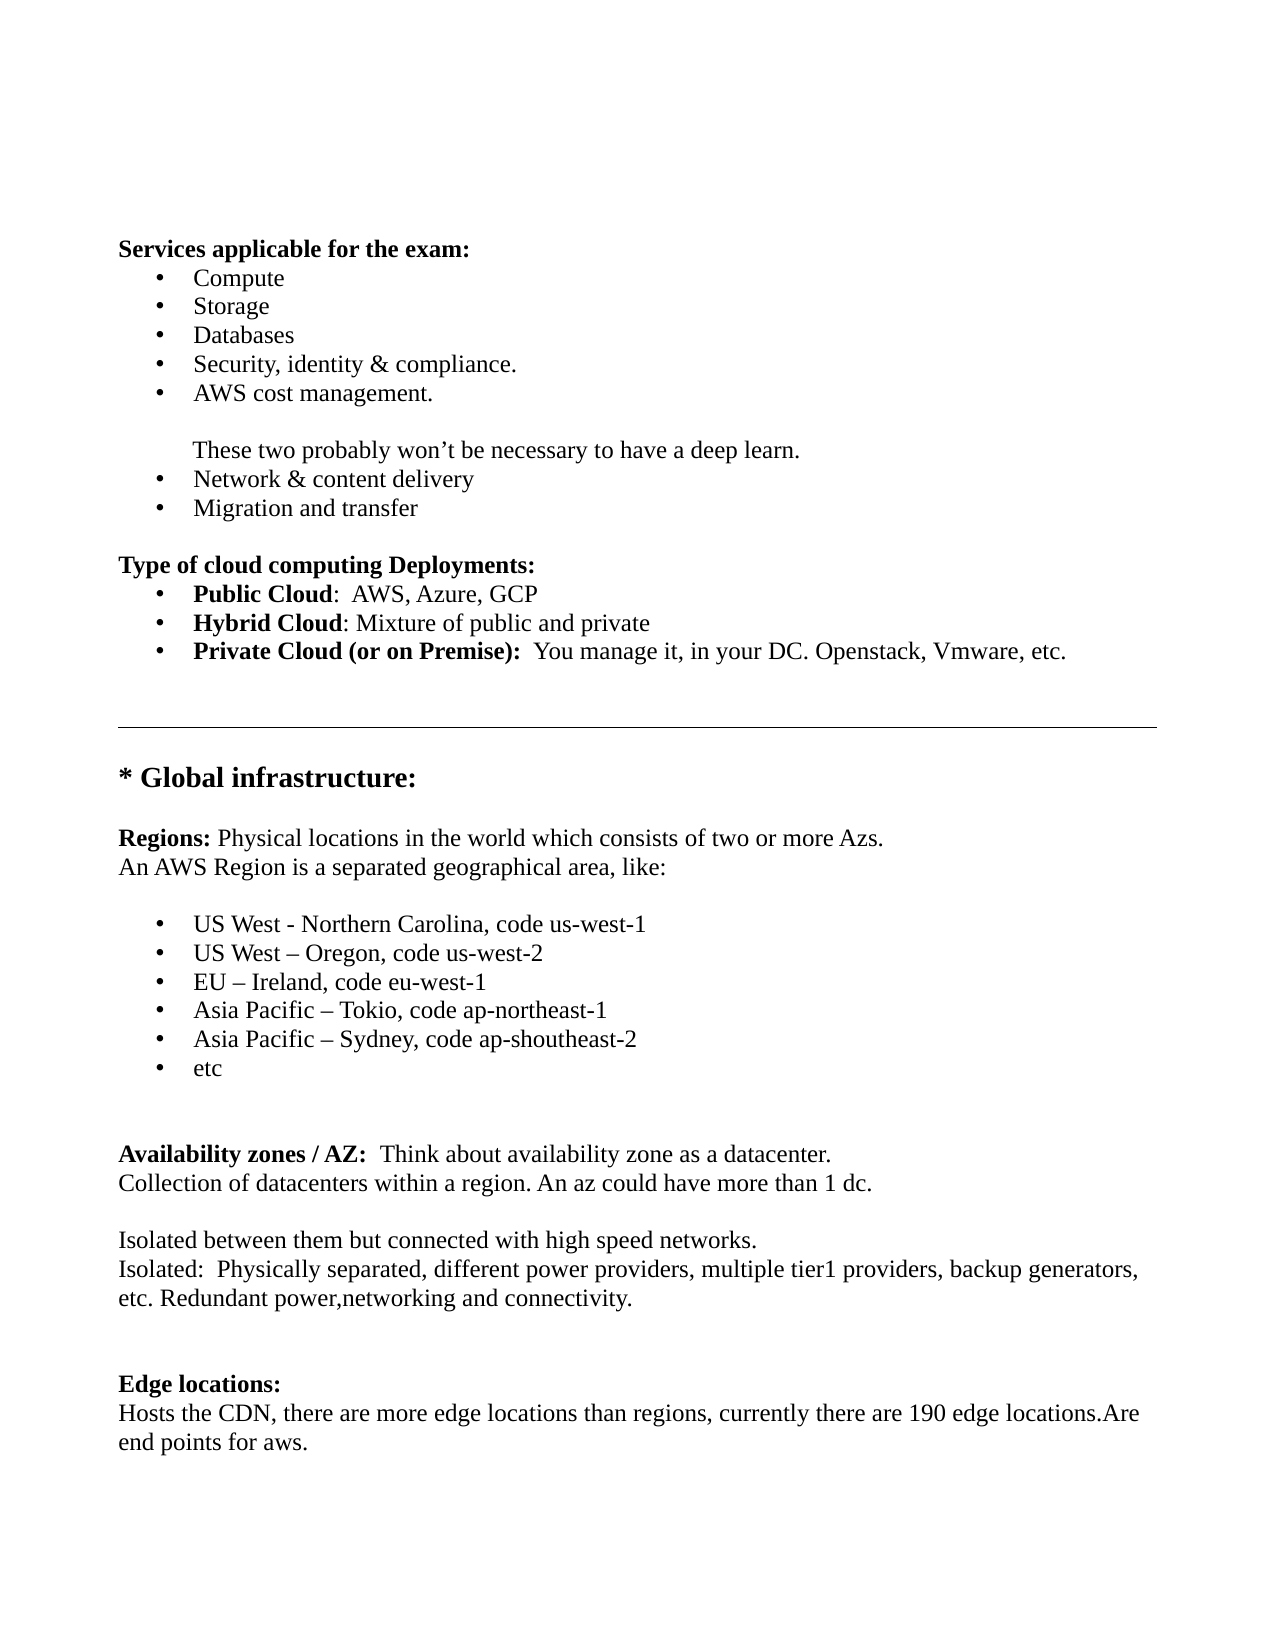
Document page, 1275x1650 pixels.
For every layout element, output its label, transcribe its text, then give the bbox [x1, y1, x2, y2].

list EU – Ireland, code eu-west-1 [156, 967, 1157, 995]
list Migration and transfer [156, 493, 1157, 521]
list Private Cloud (or on Premise): You manage it, in your DC. Openstack, Vmware, etc. [156, 636, 1157, 665]
list Hybrid Cloud: Mixture of public and private [156, 608, 1157, 636]
text Services applicable for the exam: [118, 234, 1157, 263]
text * Global infrastructure: [118, 761, 1157, 794]
text Collection of datacenters within a region. An az could have more than 1 dc. [118, 1168, 1157, 1197]
list etc [156, 1053, 1157, 1082]
list Storage [156, 291, 1157, 320]
list Compute [156, 263, 1157, 291]
text These two probably won’t be necessary to have a deep learn. [118, 435, 1157, 464]
list Security, identity & compliance. [156, 349, 1157, 378]
text Isolated between them but connected with high speed networks. [118, 1225, 1157, 1254]
text Availability zones / AZ: Think about availability zone as a datacenter. [118, 1139, 1157, 1168]
list Asia Pacific – Sydney, code ap-shoutheast-2 [156, 1024, 1157, 1053]
list US West – Oregon, code us-west-2 [156, 938, 1157, 967]
text Isolated: Physically separated, different power providers, multiple tier1 providers, backup generators, etc. Redundant power,networking and connectivity. [118, 1254, 1157, 1312]
list Databases [156, 320, 1157, 349]
text An AWS Region is a separated geographical area, like: [118, 852, 1157, 880]
list Network & content delivery [156, 464, 1157, 493]
text Hosts the CDN, there are more edge locations than regions, currently there are 190 edge locations.Are end points for aws. [118, 1398, 1157, 1455]
text Regions: Physical locations in the world which consists of two or more Azs. [118, 823, 1157, 852]
list AWS cost management. [156, 378, 1157, 406]
text Type of cloud computing Deployments: [118, 550, 1157, 579]
text Edge locations: [118, 1369, 1157, 1398]
list Public Cloud: AWS, Azure, GCP [156, 579, 1157, 608]
list Asia Pacific – Tokio, code ap-northeast-1 [156, 995, 1157, 1024]
list US West - Northern Carolina, code us-west-1 [156, 909, 1157, 938]
